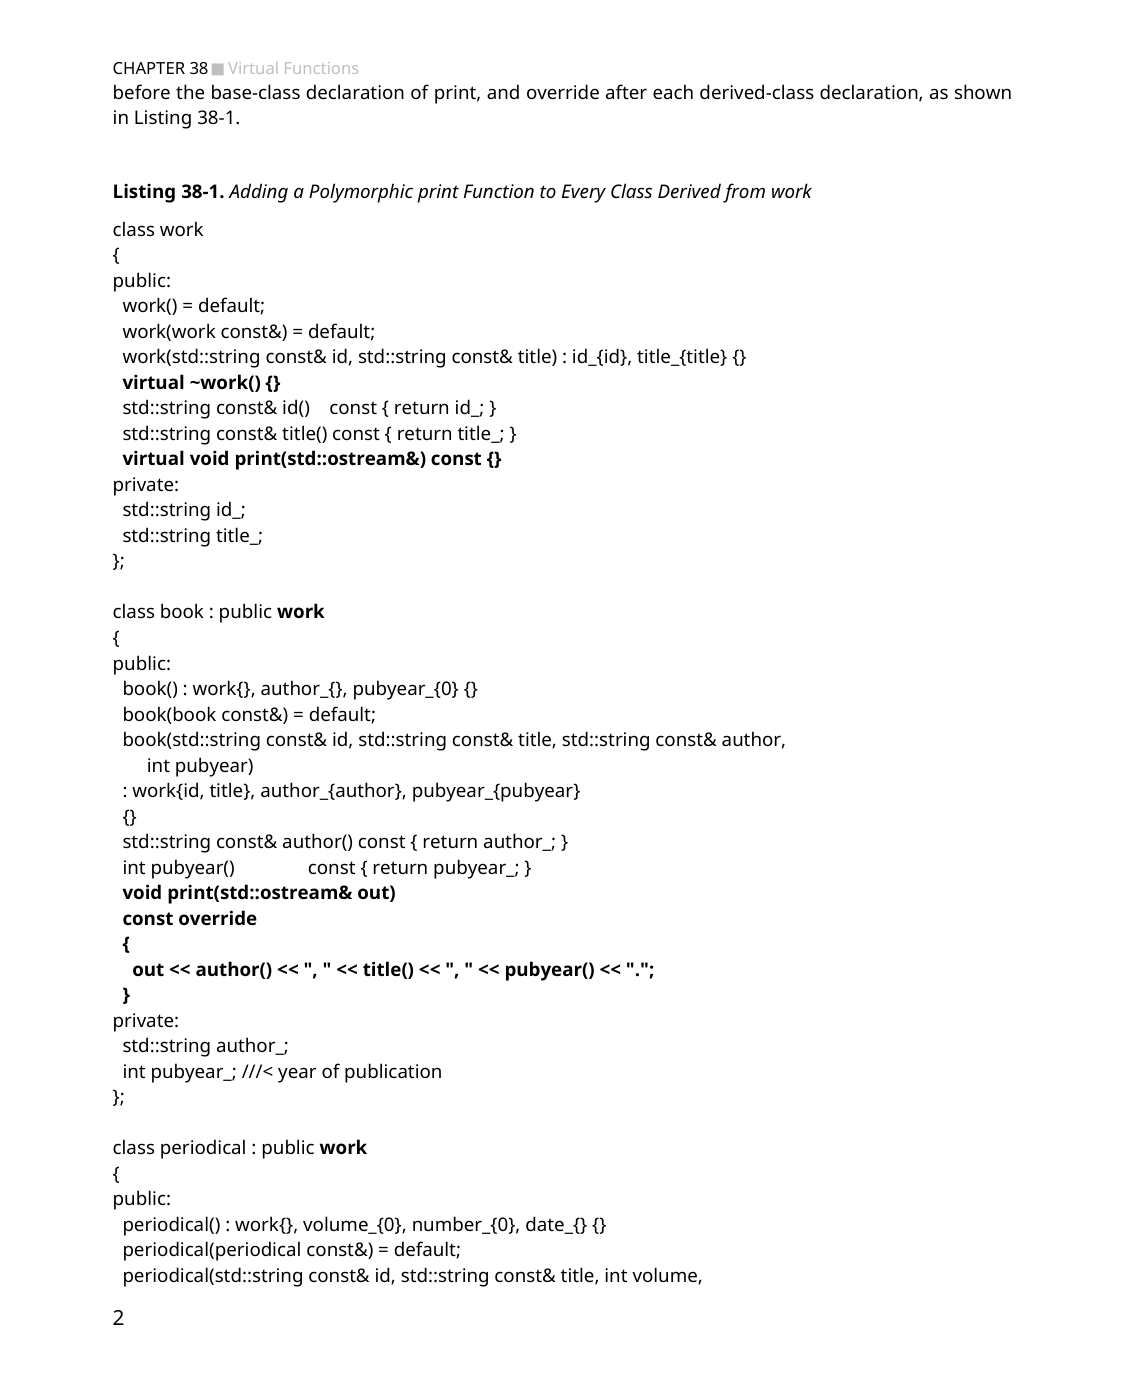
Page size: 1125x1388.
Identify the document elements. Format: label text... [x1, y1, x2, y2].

text periodical(periodical const&) = default; [112, 1237, 1012, 1262]
text { [112, 1160, 1012, 1186]
text work() = default; [112, 292, 1012, 318]
text { [112, 931, 1012, 956]
text public: [112, 1186, 1012, 1211]
text class book : public work [112, 599, 1012, 624]
text std::string id_; [112, 497, 1012, 522]
text const override [112, 905, 1012, 931]
text void print(std::ostream& out) [112, 879, 1012, 905]
text {} [112, 803, 1012, 828]
text std::string title_; [112, 522, 1012, 548]
text private: [112, 1007, 1012, 1033]
text work(std::string const& id, std::string const& title) : id_{id}, title_{title} {} [112, 343, 1012, 369]
text book() : work{}, author_{}, pubyear_{0} {} [112, 675, 1012, 701]
text int pubyear() const { return pubyear_; } [112, 854, 1012, 879]
text out << author() << ", " << title() << ", " << pubyear() << "."; [112, 956, 1012, 982]
text std::string const& id() const { return id_; } [112, 394, 1012, 420]
text class work [112, 216, 1012, 241]
text book(std::string const& id, std::string const& title, std::string const& author, [112, 726, 1012, 752]
text Listing 38-1. Adding a Polymorphic print Function to Every Class Derived from work [112, 178, 1012, 203]
text periodical() : work{}, volume_{0}, number_{0}, date_{} {} [112, 1211, 1012, 1237]
text }; [112, 1084, 1012, 1109]
text : work{id, title}, author_{author}, pubyear_{pubyear} [112, 777, 1012, 803]
text int pubyear) [112, 752, 1012, 777]
text virtual ~work() {} [112, 369, 1012, 394]
text }; [112, 548, 1012, 573]
text std::string author_; [112, 1033, 1012, 1058]
text } [112, 982, 1012, 1007]
text before the base-class declaration of print, and override after each derived-class declaration, as shown in Listing 38-1. [112, 79, 1012, 130]
text { [112, 241, 1012, 267]
text std::string const& author() const { return author_; } [112, 828, 1012, 854]
text std::string const& title() const { return title_; } [112, 420, 1012, 446]
text periodical(std::string const& id, std::string const& title, int volume, [112, 1262, 1012, 1288]
text work(work const&) = default; [112, 318, 1012, 343]
text private: [112, 471, 1012, 497]
text virtual void print(std::ostream&) const {} [112, 446, 1012, 471]
text class periodical : public work [112, 1135, 1012, 1160]
text book(book const&) = default; [112, 701, 1012, 726]
text { [112, 624, 1012, 650]
text public: [112, 267, 1012, 292]
text public: [112, 650, 1012, 675]
text int pubyear_; ///< year of publication [112, 1058, 1012, 1084]
